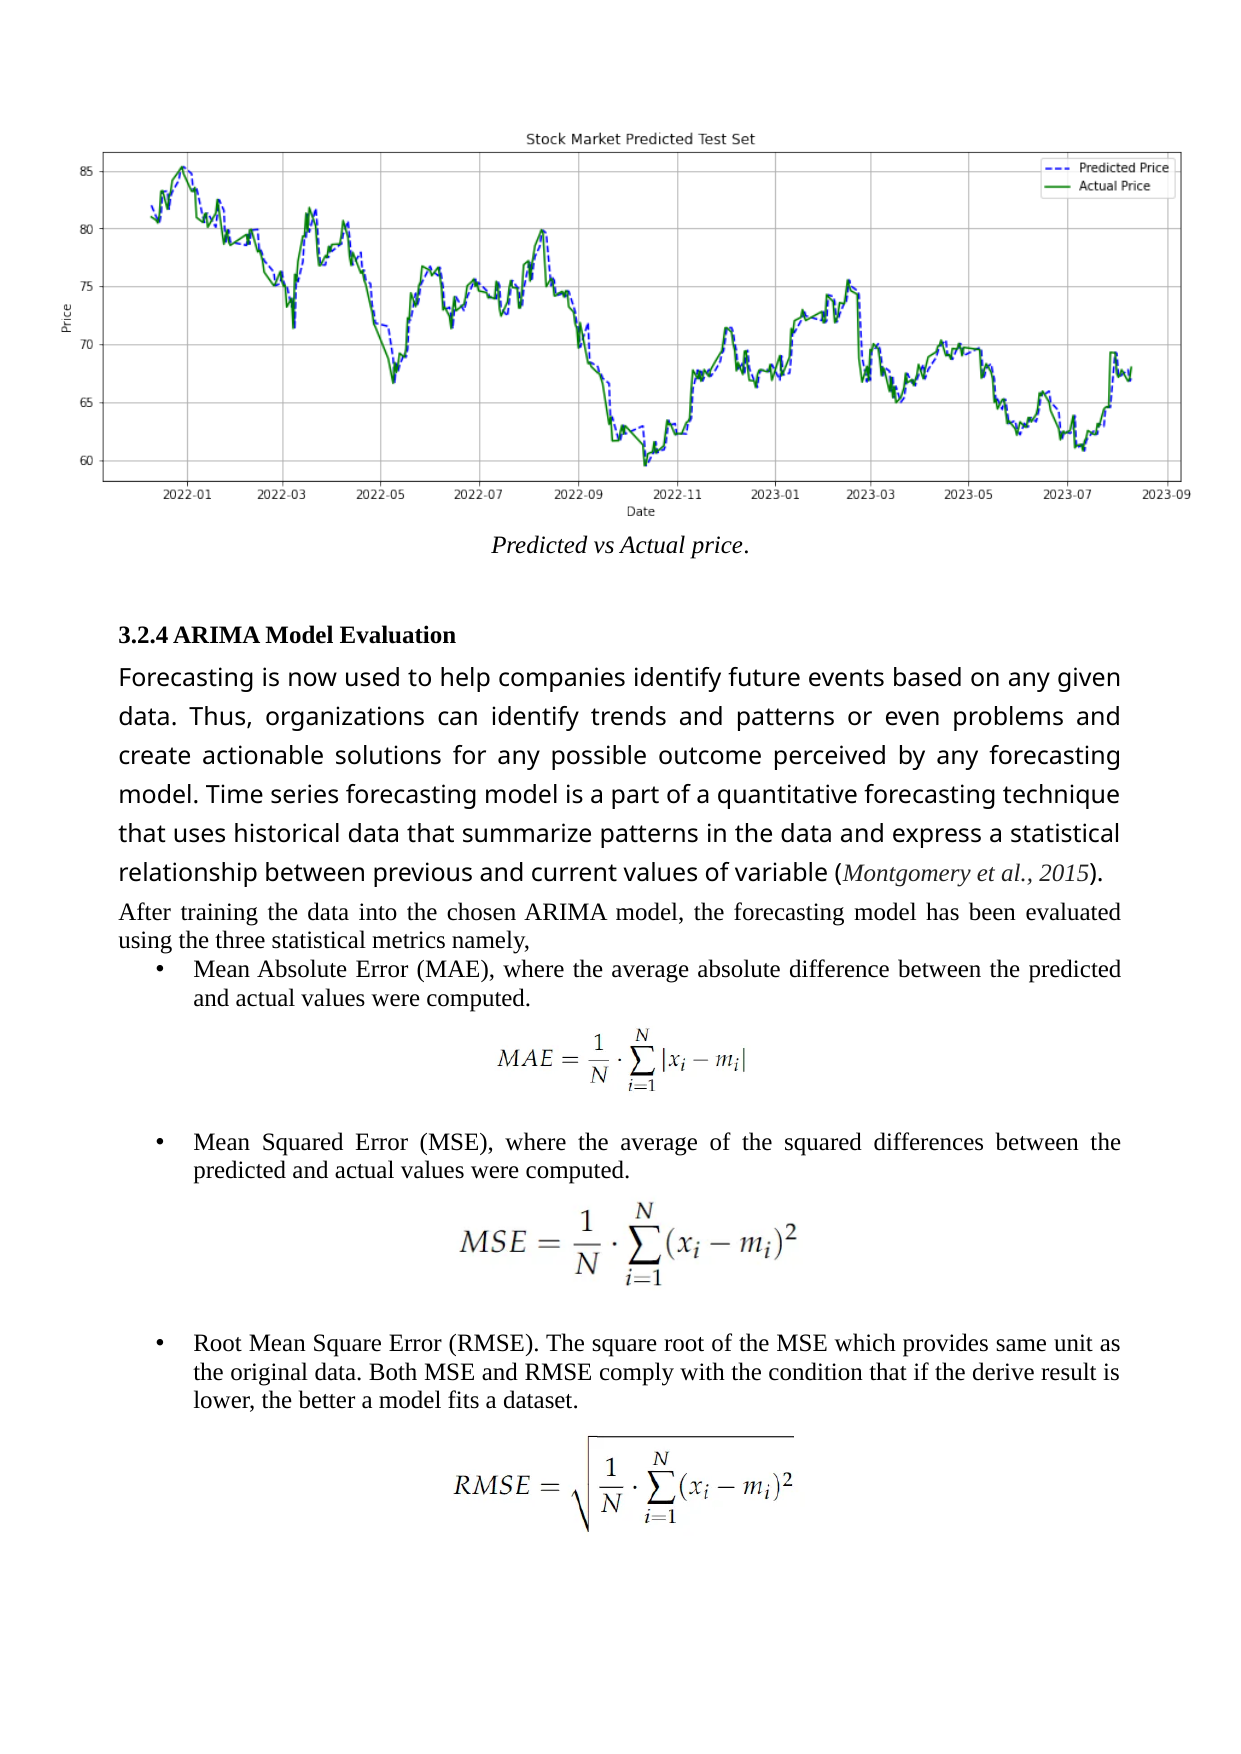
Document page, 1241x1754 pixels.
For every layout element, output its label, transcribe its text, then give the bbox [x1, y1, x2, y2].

text 3.2.4 ARIMA Model Evaluation [118, 620, 1122, 649]
picture [433, 1184, 807, 1301]
picture [53, 124, 1200, 527]
list Mean Squared Error (MSE), where the average of the squared differences between the predicted and actual values were computed. [156, 1127, 1122, 1184]
picture [427, 1416, 813, 1538]
picture [477, 1011, 763, 1098]
text After training the data into the chosen ARIMA model, the forecasting model has been evaluated using the three statistical metrics namely, [118, 897, 1122, 954]
list Mean Absolute Error (MAE), where the average absolute difference between the predicted and actual values were computed. [156, 954, 1122, 1012]
text Predicted vs Actual price. [118, 527, 1122, 559]
text Forecasting is now used to help companies identify future events based on any given data. Thus, organizations can identify trends and patterns or even problems and create actionable solutions for any possible outcome perceived by any forecasting model. Time series forecasting model is a part of a quantitative forecasting technique that uses historical data that summarize patterns in the data and express a statistical relationship between previous and current values of variable (Montgomery et al., 2015). [118, 659, 1122, 889]
list Root Mean Square Error (RMSE). The square root of the MSE which provides same unit as the original data. Both MSE and RMSE comply with the condition that if the derive result is lower, the better a model fits a dataset. [156, 1328, 1122, 1414]
text [118, 118, 1122, 124]
